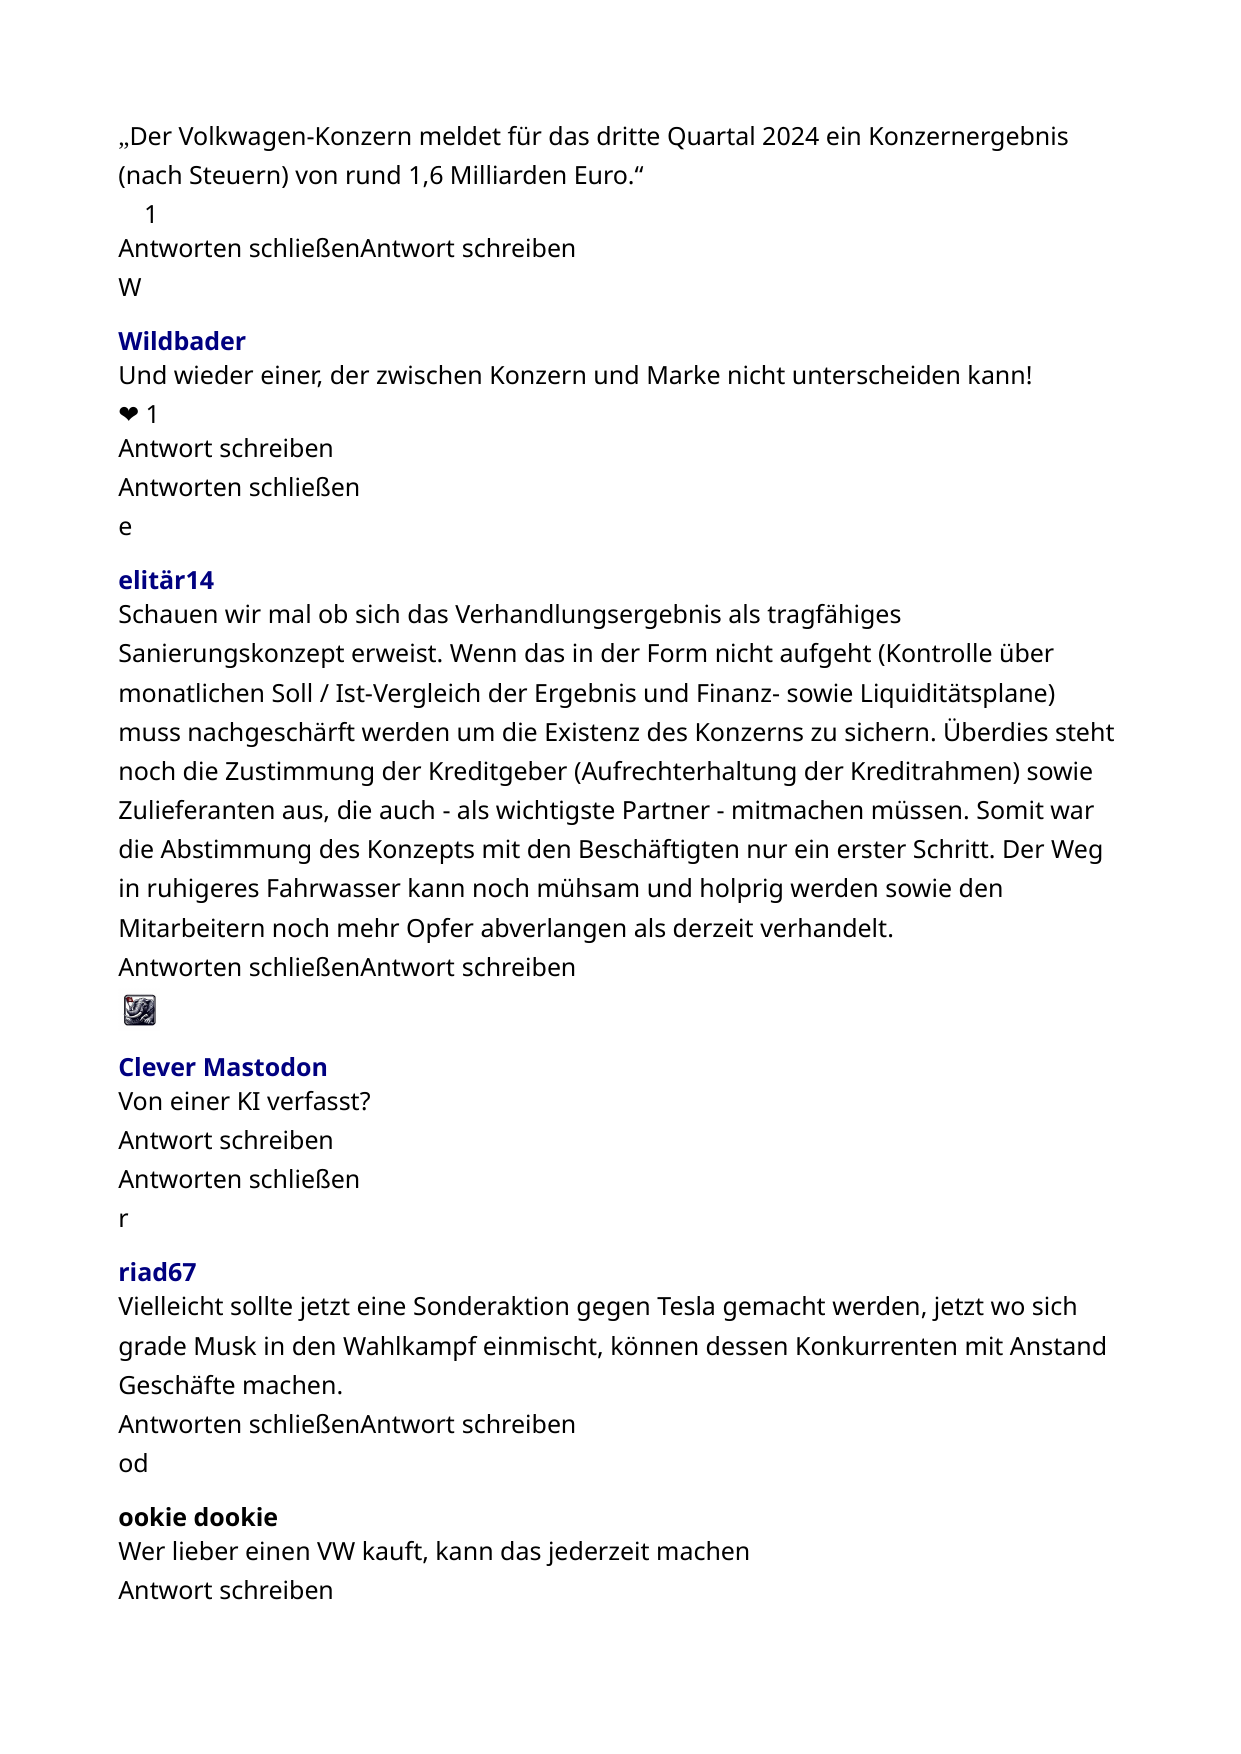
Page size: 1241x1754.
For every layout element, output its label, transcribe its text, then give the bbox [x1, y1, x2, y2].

text Wer lieber einen VW kauft, kann das jederzeit machen [118, 1533, 1122, 1567]
subtitle Clever Mastodon [118, 1049, 1122, 1084]
text Antwort schreiben [118, 1123, 1122, 1157]
text Und wieder einer, der zwischen Konzern und Marke nicht unterscheiden kann! [118, 357, 1122, 392]
text Antworten schließenAntwort schreiben [118, 1406, 1122, 1441]
text ❤️ 1 [118, 397, 1122, 431]
subtitle ookie dookie [118, 1499, 1122, 1533]
subtitle Wildbader [118, 323, 1122, 357]
picture [118, 988, 161, 1031]
text Schauen wir mal ob sich das Verhandlungsergebnis als tragfähiges Sanierungskonzept erweist. Wenn das in der Form nicht aufgeht (Kontrolle über monatlichen Soll / Ist-Vergleich der Ergebnis und Finanz- sowie Liquiditätsplane) muss nachgeschärft werden um die Existenz des Konzerns zu sichern. Überdies steht noch die Zustimmung der Kreditgeber (Aufrechterhaltung der Kreditrahmen) sowie Zulieferanten aus, die auch - als wichtigste Partner - mitmachen müssen. Somit war die Abstimmung des Konzepts mit den Beschäftigten nur ein erster Schritt. Der Weg in ruhigeres Fahrwasser kann noch mühsam und holprig werden sowie den Mitarbeitern noch mehr Opfer abverlangen als derzeit verhandelt. [118, 597, 1122, 944]
text Vielleicht sollte jetzt eine Sonderaktion gegen Tesla gemacht werden, jetzt wo sich grade Musk in den Wahlkampf einmischt, können dessen Konkurrenten mit Anstand Geschäfte machen. [118, 1289, 1122, 1401]
text e [118, 509, 1122, 543]
text r [118, 1201, 1122, 1235]
text Antwort schreiben [118, 431, 1122, 465]
text od [118, 1446, 1122, 1480]
text Von einer KI verfasst? [118, 1084, 1122, 1118]
text W [118, 270, 1122, 304]
text Antworten schließen [118, 470, 1122, 504]
subtitle elitär14 [118, 563, 1122, 597]
text „Der Volkwagen-Konzern meldet für das dritte Quartal 2024 ein Konzernergebnis (nach Steuern) von rund 1,6 Milliarden Euro.“ [118, 118, 1122, 191]
subtitle riad67 [118, 1255, 1122, 1289]
text 🤨 1 [118, 196, 1122, 231]
text Antworten schließenAntwort schreiben [118, 949, 1122, 983]
text Antwort schreiben [118, 1573, 1122, 1607]
text Antworten schließenAntwort schreiben [118, 231, 1122, 264]
text Antworten schließen [118, 1162, 1122, 1196]
